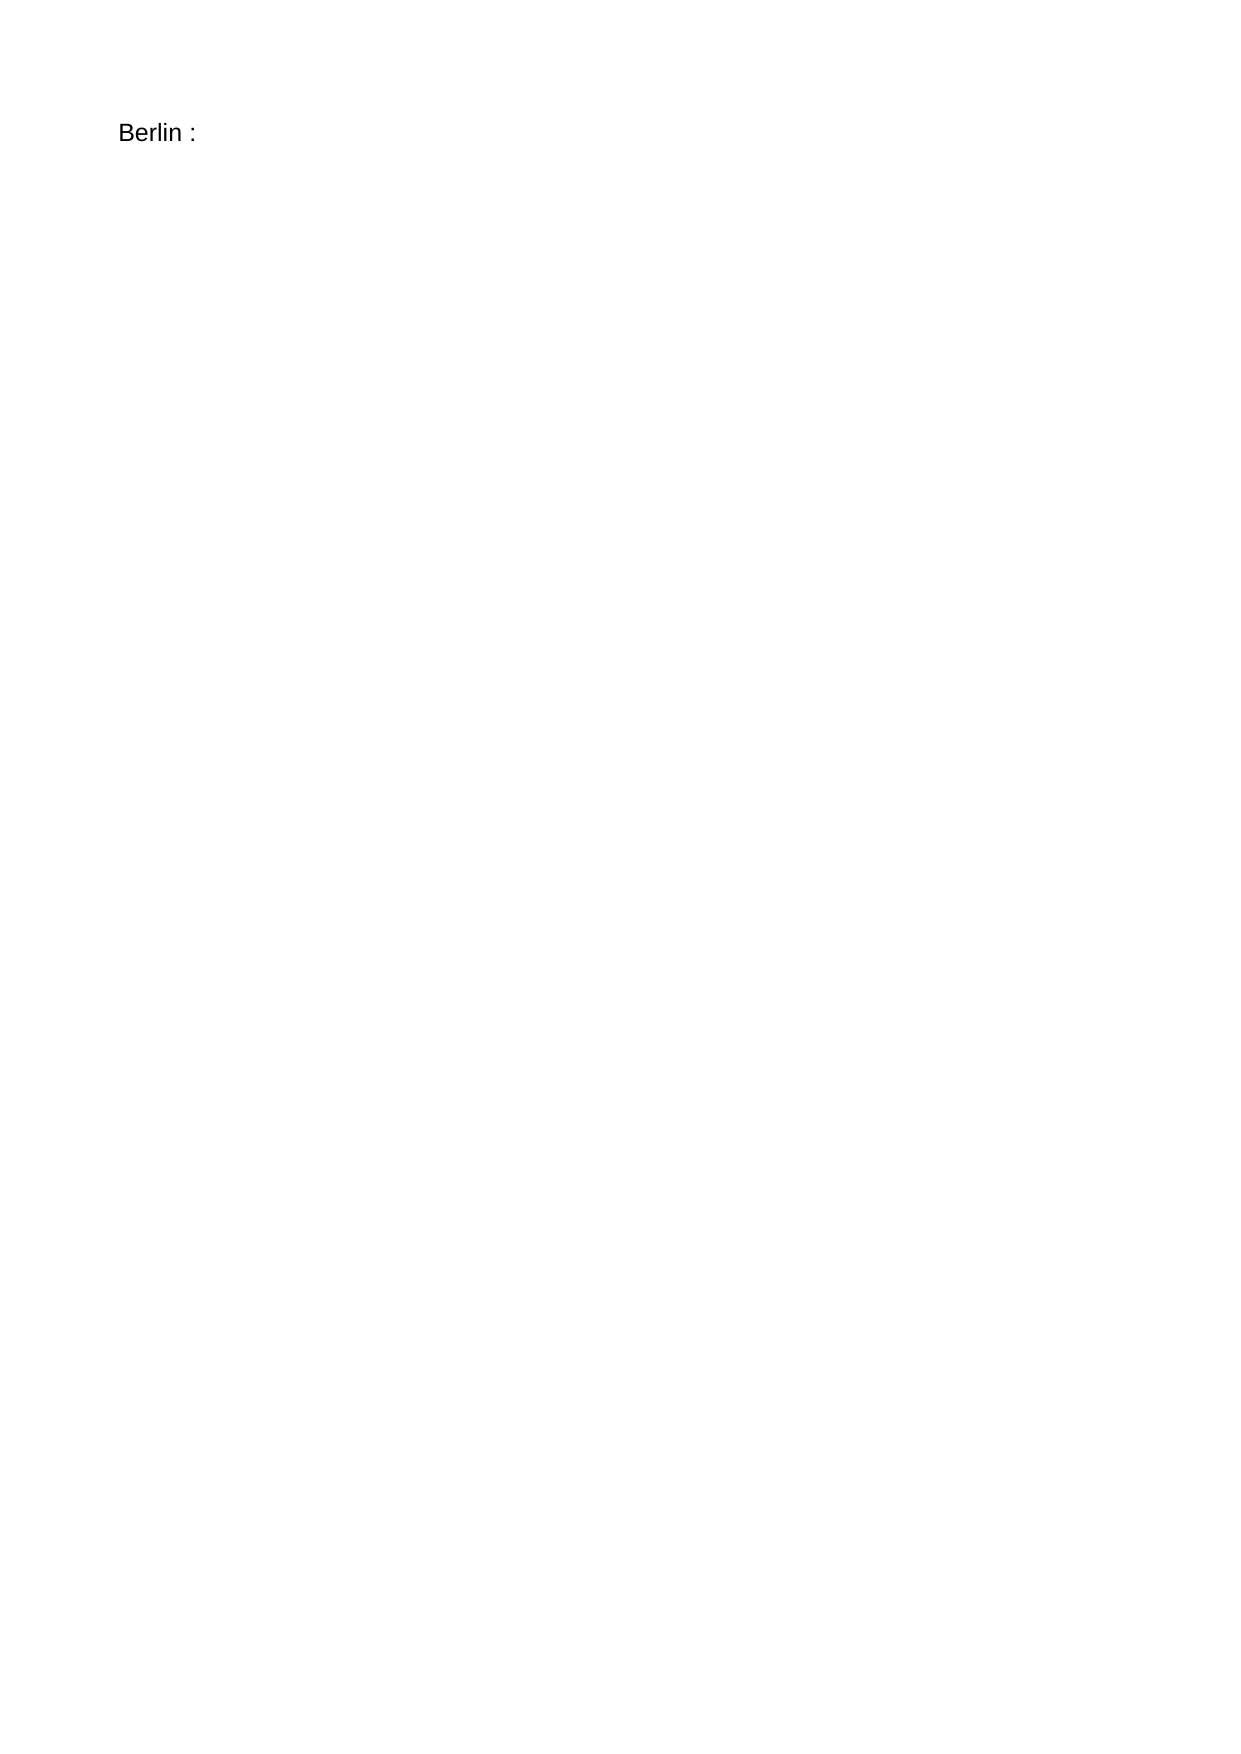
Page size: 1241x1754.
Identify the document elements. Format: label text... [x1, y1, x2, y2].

text Berlin : [118, 118, 1122, 147]
